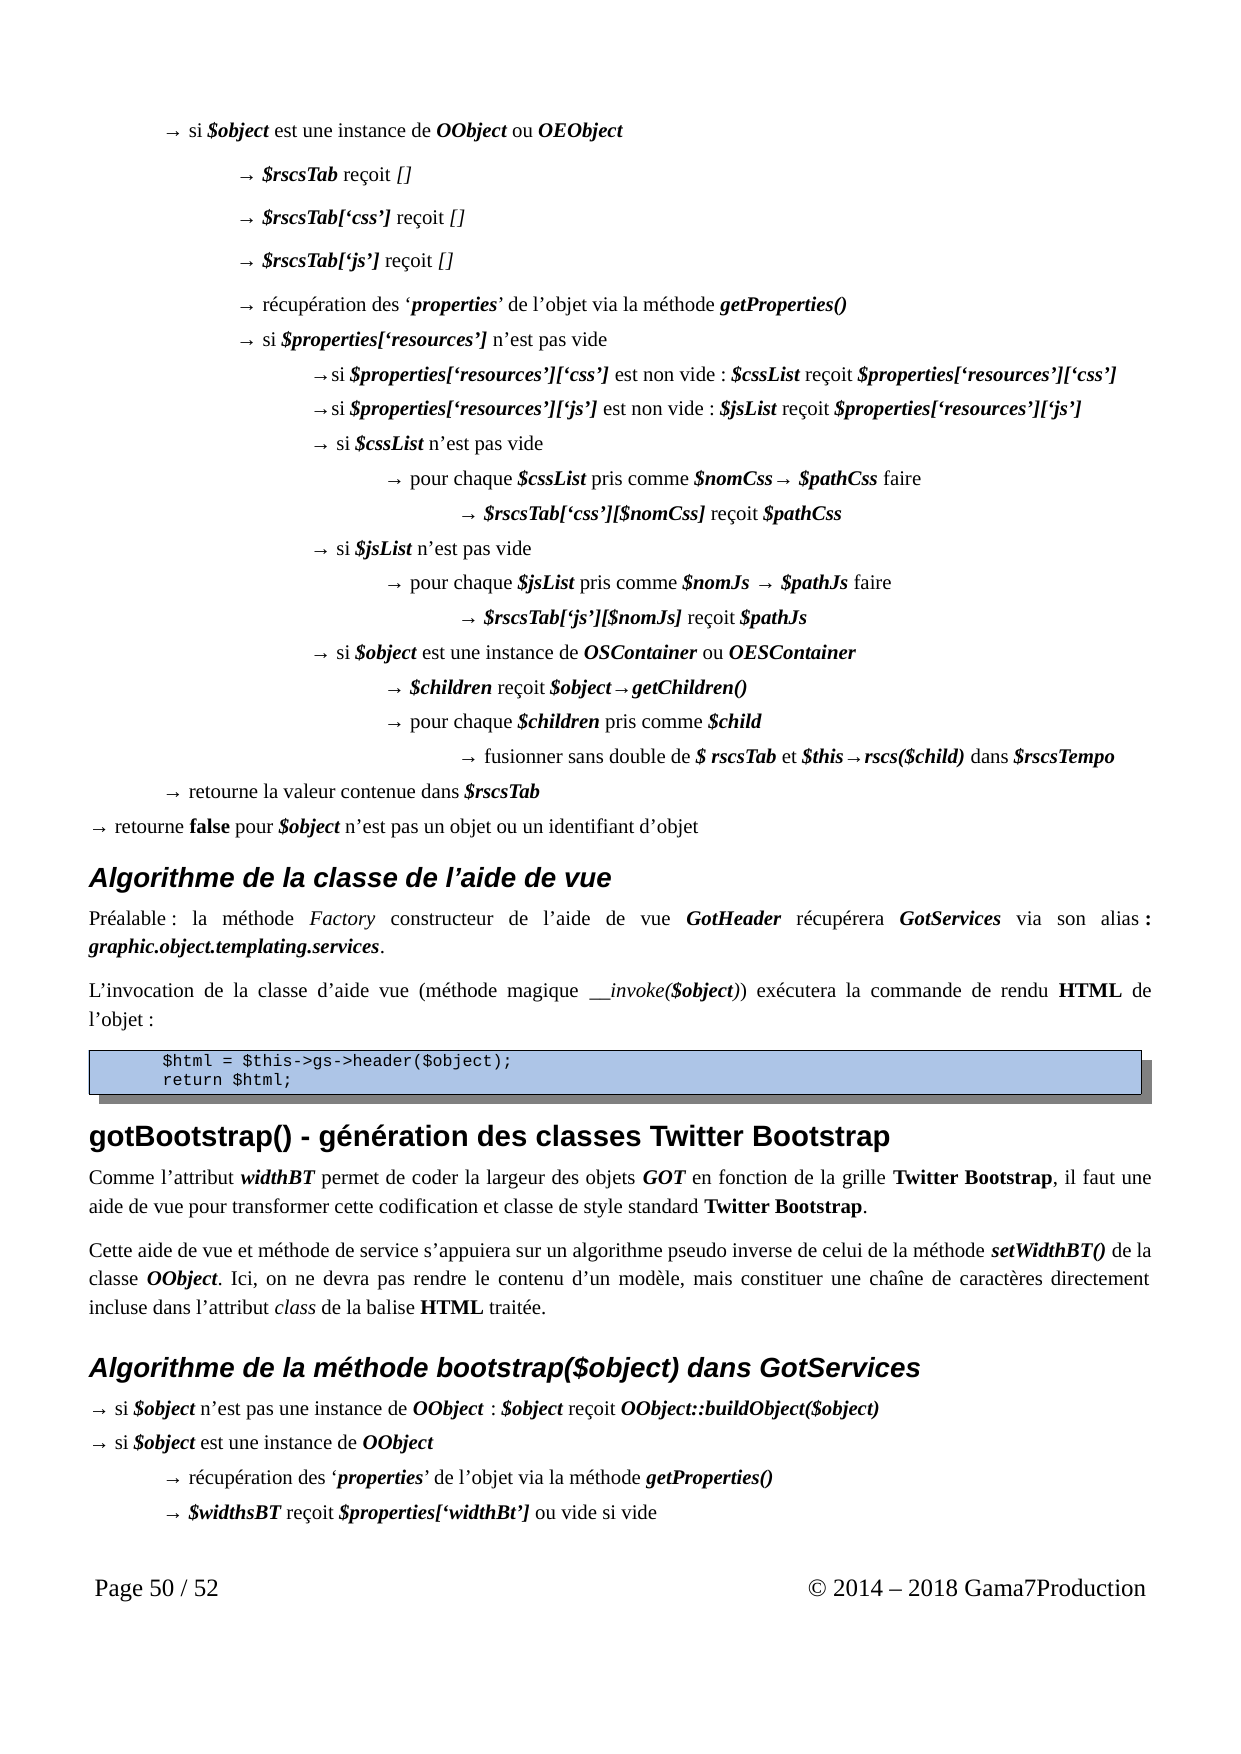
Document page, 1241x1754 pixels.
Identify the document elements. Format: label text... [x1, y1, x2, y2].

text L’invocation de la classe d’aide vue (méthode magique __invoke($object)) exécutera la commande de rendu HTML de l’objet : [88, 978, 1152, 1031]
text → $rscsTab[‘js’][$nomJs] reçoit $pathJs [88, 605, 1152, 629]
text → si $object est une instance de OSContainer ou OESContainer [88, 640, 1152, 664]
text →si $properties[‘resources’][‘css’] est non vide : $cssList reçoit $properties[‘resources’][‘css’] [88, 361, 1152, 386]
text → récupération des ‘properties’ de l’objet via la méthode getProperties() [88, 1465, 1152, 1489]
subtitle Algorithme de la classe de l’aide de vue [88, 861, 1152, 893]
text → si $cssList n’est pas vide [88, 431, 1152, 455]
text → pour chaque $cssList pris comme $nomCss→ $pathCss faire [88, 466, 1152, 490]
subtitle gotBootstrap() - génération des classes Twitter Bootstrap [88, 1119, 1152, 1153]
text → retourne false pour $object n’est pas un objet ou un identifiant d’objet [88, 814, 1152, 838]
text → récupération des ‘properties’ de l’objet via la méthode getProperties() [88, 292, 1152, 316]
text → $widthsBT reçoit $properties[‘widthBt’] ou vide si vide [88, 1500, 1152, 1524]
text → pour chaque $children pris comme $child [88, 709, 1152, 733]
text return $html; [90, 1069, 1141, 1094]
text → $rscsTab[‘css’][$nomCss] reçoit $pathCss [88, 501, 1152, 525]
text → retourne la valeur contenue dans $rscsTab [88, 779, 1152, 803]
text → $rscsTab[‘css’] reçoit [] [88, 205, 1152, 229]
text → si $object est une instance de OObject ou OEObject [88, 118, 1152, 142]
text → $children reçoit $object→getChildren() [88, 674, 1152, 699]
text → fusionner sans double de $ rscsTab et $this→rscs($child) dans $rscsTempo [88, 744, 1152, 768]
text → si $jsList n’est pas vide [88, 535, 1152, 559]
text →si $properties[‘resources’][‘js’] est non vide : $jsList reçoit $properties[‘resources’][‘js’] [88, 396, 1152, 420]
text → si $object est une instance de OObject [88, 1430, 1152, 1454]
text → si $object n’est pas une instance de OObject : $object reçoit OObject::buildObject($object) [88, 1396, 1152, 1419]
text → si $properties[‘resources’] n’est pas vide [88, 327, 1152, 351]
text → $rscsTab reçoit [] [88, 162, 1152, 186]
text $html = $this->gs->header($object); [90, 1051, 1141, 1069]
text → pour chaque $jsList pris comme $nomJs → $pathJs faire [88, 570, 1152, 594]
text → $rscsTab[‘js’] reçoit [] [88, 248, 1152, 272]
subtitle Algorithme de la méthode bootstrap($object) dans GotServices [88, 1351, 1152, 1383]
text Cette aide de vue et méthode de service s’appuiera sur un algorithme pseudo inverse de celui de la méthode setWidthBT() de la classe OObject. Ici, on ne devra pas rendre le contenu d’un modèle, mais constituer une chaîne de caractères directement incluse dans l’attribut class de la balise HTML traitée. [88, 1237, 1152, 1319]
text Comme l’attribut widthBT permet de coder la largeur des objets GOT en fonction de la grille Twitter Bootstrap, il faut une aide de vue pour transformer cette codification et classe de style standard Twitter Bootstrap. [88, 1165, 1152, 1218]
text Préalable : la méthode Factory constructeur de l’aide de vue GotHeader récupérera GotServices via son alias : graphic.object.templating.services. [88, 905, 1152, 958]
